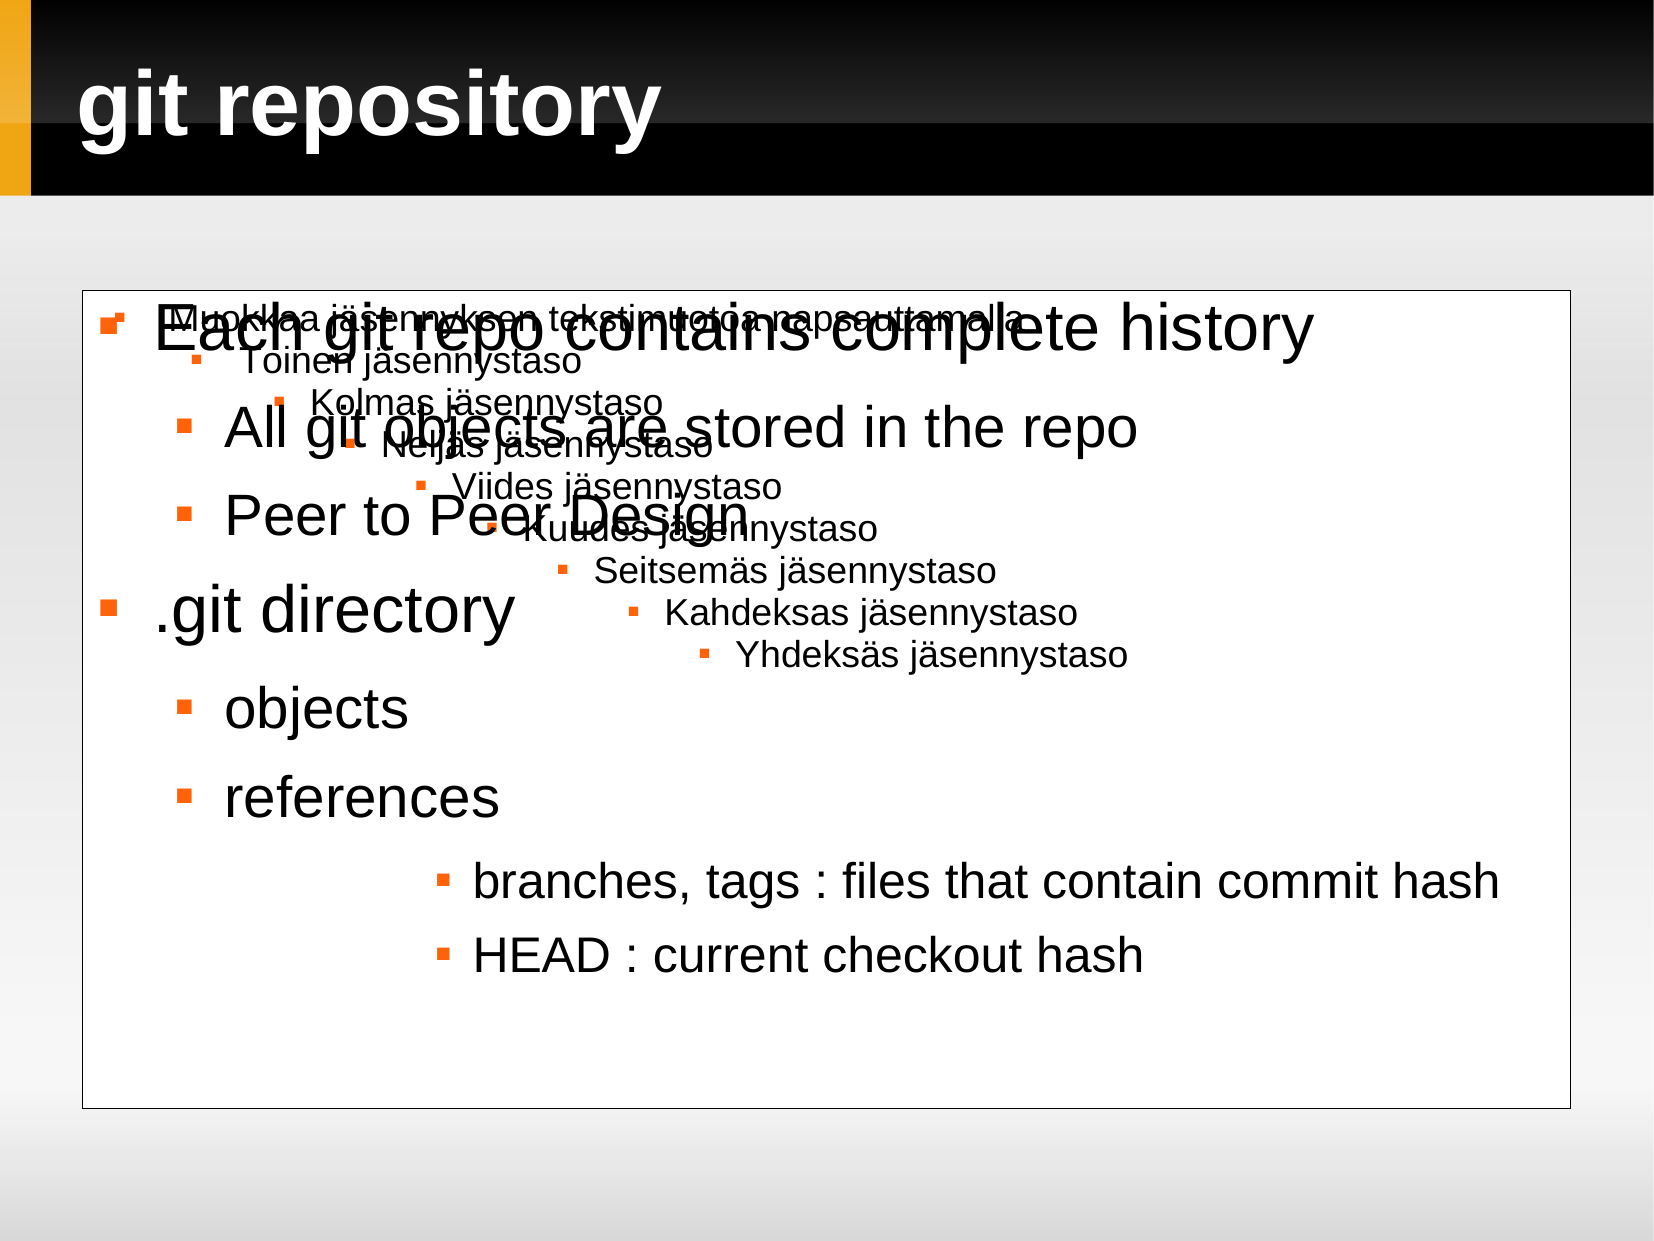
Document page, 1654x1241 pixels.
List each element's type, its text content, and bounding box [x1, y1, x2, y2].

picture [0, 0, 1654, 1241]
title git repository [76, 0, 1565, 208]
list Each git repo contains complete history All git objects are stored in the repo Peer to Peer Design .git directory objects references branches, tags : files that contain commit hash HEAD : current checkout hash [82, 290, 1571, 1109]
